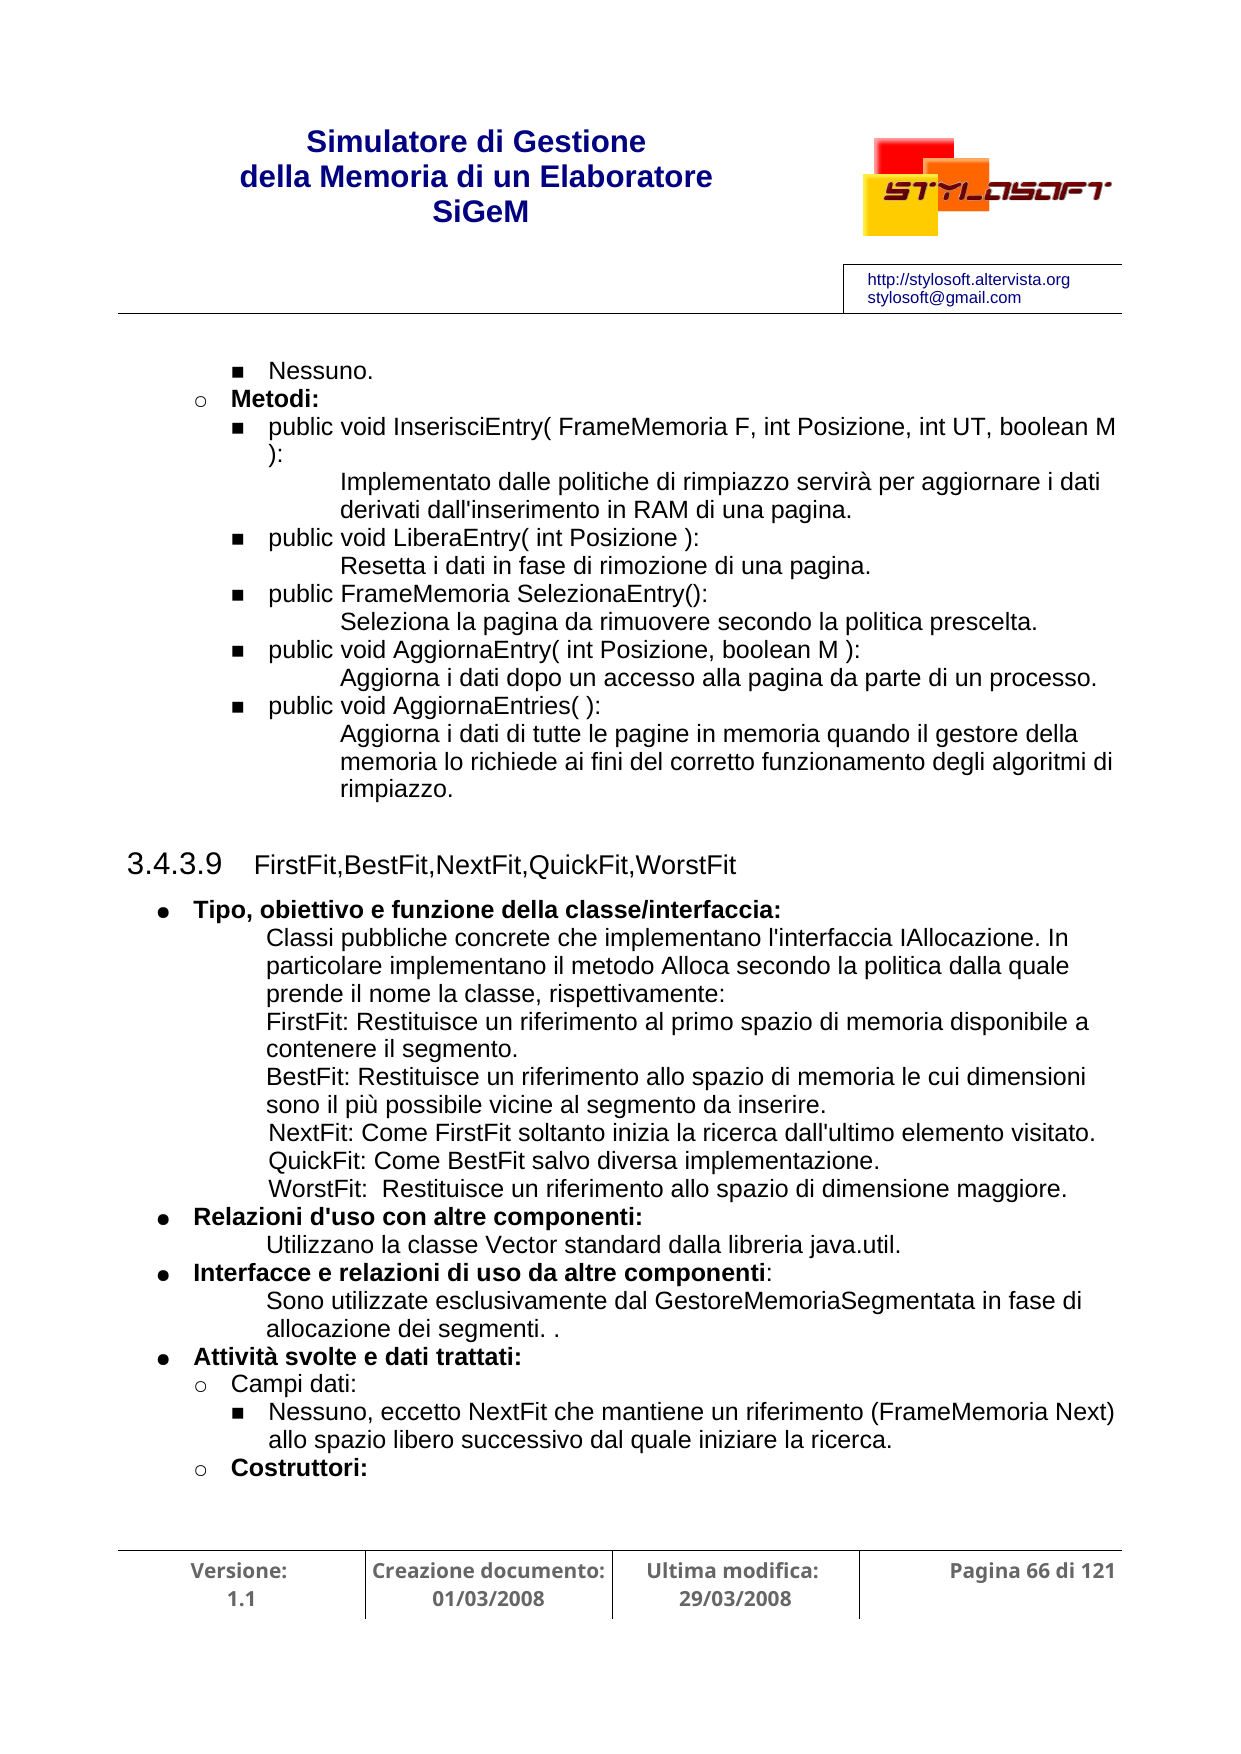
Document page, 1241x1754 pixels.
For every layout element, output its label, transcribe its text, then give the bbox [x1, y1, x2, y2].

list public FrameMemoria SelezionaEntry(): Seleziona la pagina da rimuovere secondo la politica prescelta. [231, 580, 1122, 636]
list Nessuno. [231, 357, 1122, 384]
list public void InserisciEntry( FrameMemoria F, int Posizione, int UT, boolean M ): Implementato dalle politiche di rimpiazzo servirà per aggiornare i dati derivati dall'inserimento in RAM di una pagina. [231, 412, 1122, 524]
list Attività svolte e dati trattati: [156, 1342, 1122, 1370]
list public void LiberaEntry( int Posizione ): Resetta i dati in fase di rimozione di una pagina. [231, 524, 1122, 580]
list Metodi: [193, 384, 1122, 412]
list Campi dati: [193, 1370, 1122, 1398]
list public void AggiornaEntries( ): Aggiorna i dati di tutte le pagine in memoria quando il gestore della memoria lo richiede ai fini del corretto funzionamento degli algoritmi di rimpiazzo. [231, 692, 1122, 803]
list Nessuno, eccetto NextFit che mantiene un riferimento (FrameMemoria Next) allo spazio libero successivo dal quale iniziare la ricerca. [231, 1398, 1122, 1454]
list QuickFit: Come BestFit salvo diversa implementazione. [231, 1147, 1122, 1175]
list Interfacce e relazioni di uso da altre componenti: Sono utilizzate esclusivamente dal GestoreMemoriaSegmentata in fase di allocazione dei segmenti. . [156, 1258, 1122, 1342]
list public void AggiornaEntry( int Posizione, boolean M ): Aggiorna i dati dopo un accesso alla pagina da parte di un processo. [231, 636, 1122, 692]
picture [848, 123, 1117, 247]
list Relazioni d'uso con altre componenti: Utilizzano la classe Vector standard dalla libreria java.util. [156, 1203, 1122, 1258]
list WorstFit: Restituisce un riferimento allo spazio di dimensione maggiore. [231, 1175, 1122, 1203]
subtitle FirstFit,BestFit,NextFit,QuickFit,WorstFit [118, 846, 1122, 881]
list NextFit: Come FirstFit soltanto inizia la ricerca dall'ultimo elemento visitato. [231, 1119, 1122, 1147]
list Tipo, obiettivo e funzione della classe/interfaccia: Classi pubbliche concrete che implementano l'interfaccia IAllocazione. In particolare implementano il metodo Alloca secondo la politica dalla quale prende il nome la classe, rispettivamente: FirstFit: Restituisce un riferimento al primo spazio di memoria disponibile a contenere il segmento. BestFit: Restituisce un riferimento allo spazio di memoria le cui dimensioni sono il più possibile vicine al segmento da inserire. [156, 896, 1122, 1119]
list Costruttori: [193, 1454, 1122, 1482]
